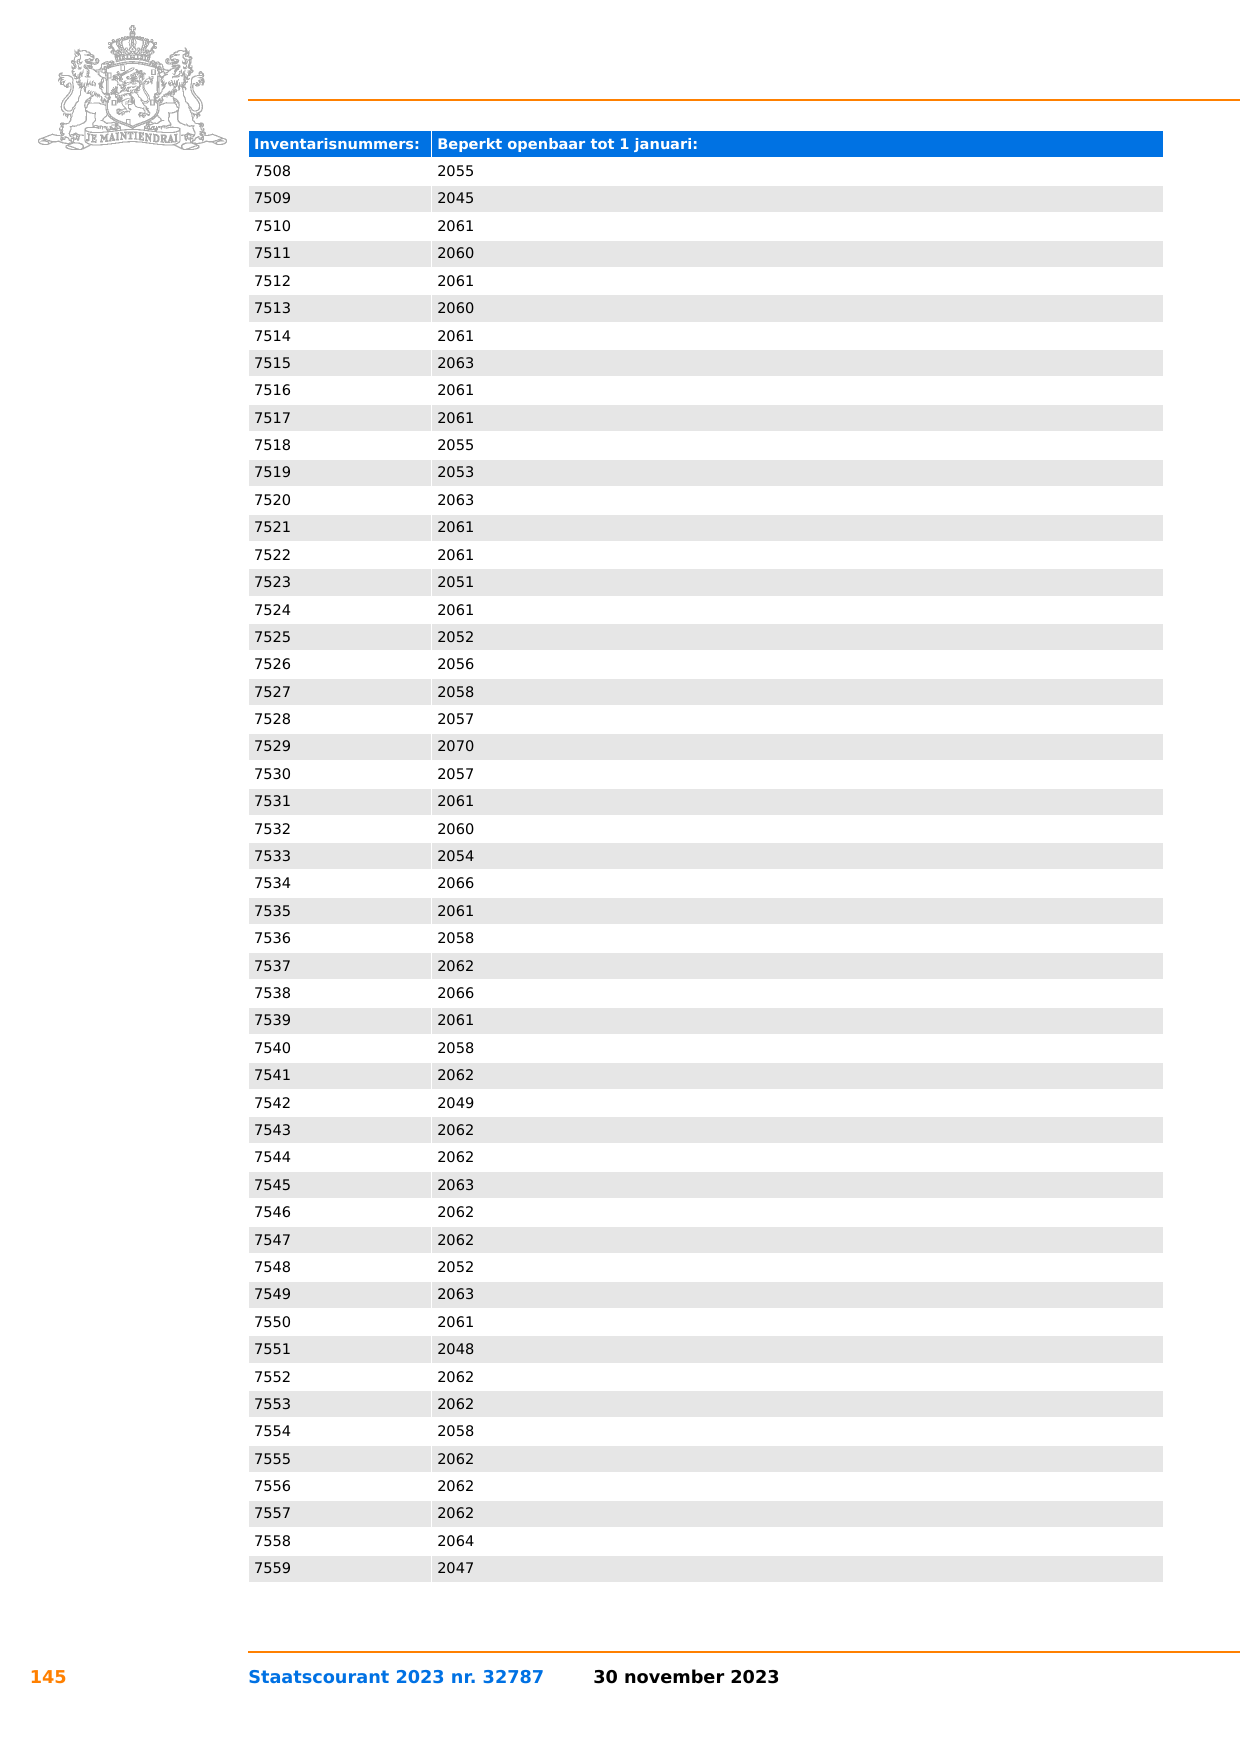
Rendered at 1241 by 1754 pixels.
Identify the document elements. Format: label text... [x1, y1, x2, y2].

table_cell 2062 [432, 1501, 1163, 1527]
table_cell 7515 [249, 350, 431, 376]
table_cell 7528 [249, 706, 431, 733]
table_cell 2062 [432, 1063, 1163, 1089]
table_cell 7547 [249, 1227, 431, 1253]
table_cell 7520 [249, 487, 431, 513]
table_cell 7541 [249, 1063, 431, 1089]
table_cell 2056 [432, 651, 1163, 678]
table_header Beperkt openbaar tot 1 januari: [432, 131, 1163, 157]
table_cell 2051 [432, 569, 1163, 596]
table_cell 7517 [249, 405, 431, 431]
table_cell 2062 [432, 1117, 1163, 1143]
table_cell 7548 [249, 1254, 431, 1281]
table_cell 7513 [249, 295, 431, 322]
table_cell 2062 [432, 1391, 1163, 1417]
table_cell 2058 [432, 1035, 1163, 1061]
table_cell 2061 [432, 268, 1163, 294]
table_cell 2055 [432, 432, 1163, 459]
table_cell 2063 [432, 487, 1163, 513]
table_cell 7539 [249, 1008, 431, 1034]
table_cell 7514 [249, 323, 431, 349]
table_cell 2063 [432, 1172, 1163, 1198]
table_cell 7536 [249, 925, 431, 952]
table_cell 7535 [249, 898, 431, 924]
table_cell 2061 [432, 789, 1163, 815]
table_cell 2064 [432, 1528, 1163, 1554]
table_cell 2061 [432, 213, 1163, 239]
table_cell 7540 [249, 1035, 431, 1061]
table_cell 2061 [432, 1309, 1163, 1335]
table_cell 7525 [249, 624, 431, 650]
table_cell 2062 [432, 1446, 1163, 1472]
table_cell 7545 [249, 1172, 431, 1198]
table_cell 7523 [249, 569, 431, 596]
table_cell 7521 [249, 515, 431, 541]
table_cell 7553 [249, 1391, 431, 1417]
table_cell 2061 [432, 898, 1163, 924]
table_cell 7549 [249, 1282, 431, 1308]
table_cell 2061 [432, 515, 1163, 541]
table_cell 7508 [249, 158, 431, 185]
table_cell 2060 [432, 241, 1163, 267]
table_cell 2062 [432, 1227, 1163, 1253]
table_cell 2045 [432, 186, 1163, 212]
table_cell 7519 [249, 460, 431, 486]
table_cell 7555 [249, 1446, 431, 1472]
table_cell 7554 [249, 1419, 431, 1445]
table_cell 2052 [432, 1254, 1163, 1281]
table_cell 2049 [432, 1090, 1163, 1116]
table_cell 2062 [432, 1364, 1163, 1390]
table_cell 7533 [249, 843, 431, 869]
table_cell 7526 [249, 651, 431, 678]
table_cell 2055 [432, 158, 1163, 185]
table_cell 2052 [432, 624, 1163, 650]
table_cell 2058 [432, 925, 1163, 952]
table_cell 7537 [249, 953, 431, 979]
picture [38, 25, 227, 150]
table_cell 7543 [249, 1117, 431, 1143]
table_cell 2062 [432, 953, 1163, 979]
table_cell 7510 [249, 213, 431, 239]
table_cell 7556 [249, 1473, 431, 1500]
table_cell 2062 [432, 1145, 1163, 1171]
table_cell 2061 [432, 542, 1163, 568]
table_cell 7529 [249, 734, 431, 760]
table_cell 7518 [249, 432, 431, 459]
table_cell 7511 [249, 241, 431, 267]
table_cell 2053 [432, 460, 1163, 486]
table_cell 2062 [432, 1473, 1163, 1500]
table_cell 7558 [249, 1528, 431, 1554]
table_cell 7552 [249, 1364, 431, 1390]
table_cell 2061 [432, 323, 1163, 349]
table_cell 7534 [249, 871, 431, 897]
table_cell 7538 [249, 980, 431, 1007]
table_cell 2047 [432, 1556, 1163, 1582]
table_cell 7544 [249, 1145, 431, 1171]
table_cell 2058 [432, 679, 1163, 705]
table_cell 2060 [432, 816, 1163, 842]
table_cell 7512 [249, 268, 431, 294]
table_cell 2061 [432, 378, 1163, 404]
table_cell 2063 [432, 1282, 1163, 1308]
table_cell 7550 [249, 1309, 431, 1335]
table_cell 2061 [432, 1008, 1163, 1034]
table_cell 7527 [249, 679, 431, 705]
table_cell 7557 [249, 1501, 431, 1527]
table_cell 2057 [432, 706, 1163, 733]
table_cell 2054 [432, 843, 1163, 869]
table_cell 7530 [249, 761, 431, 787]
table_cell 7546 [249, 1199, 431, 1226]
table_header Inventarisnummers: [249, 131, 431, 157]
table_cell 2057 [432, 761, 1163, 787]
table_cell 2048 [432, 1336, 1163, 1363]
table_cell 2066 [432, 980, 1163, 1007]
table_cell 7524 [249, 597, 431, 623]
table_cell 2061 [432, 597, 1163, 623]
table_cell 2058 [432, 1419, 1163, 1445]
table_cell 2063 [432, 350, 1163, 376]
table_cell 2062 [432, 1199, 1163, 1226]
table_cell 7542 [249, 1090, 431, 1116]
table_cell 2070 [432, 734, 1163, 760]
table_cell 2061 [432, 405, 1163, 431]
table_cell 2066 [432, 871, 1163, 897]
table_cell 2060 [432, 295, 1163, 322]
table_cell 7532 [249, 816, 431, 842]
table_cell 7516 [249, 378, 431, 404]
table_cell 7551 [249, 1336, 431, 1363]
table_cell 7522 [249, 542, 431, 568]
table_cell 7559 [249, 1556, 431, 1582]
table_cell 7509 [249, 186, 431, 212]
table_cell 7531 [249, 789, 431, 815]
